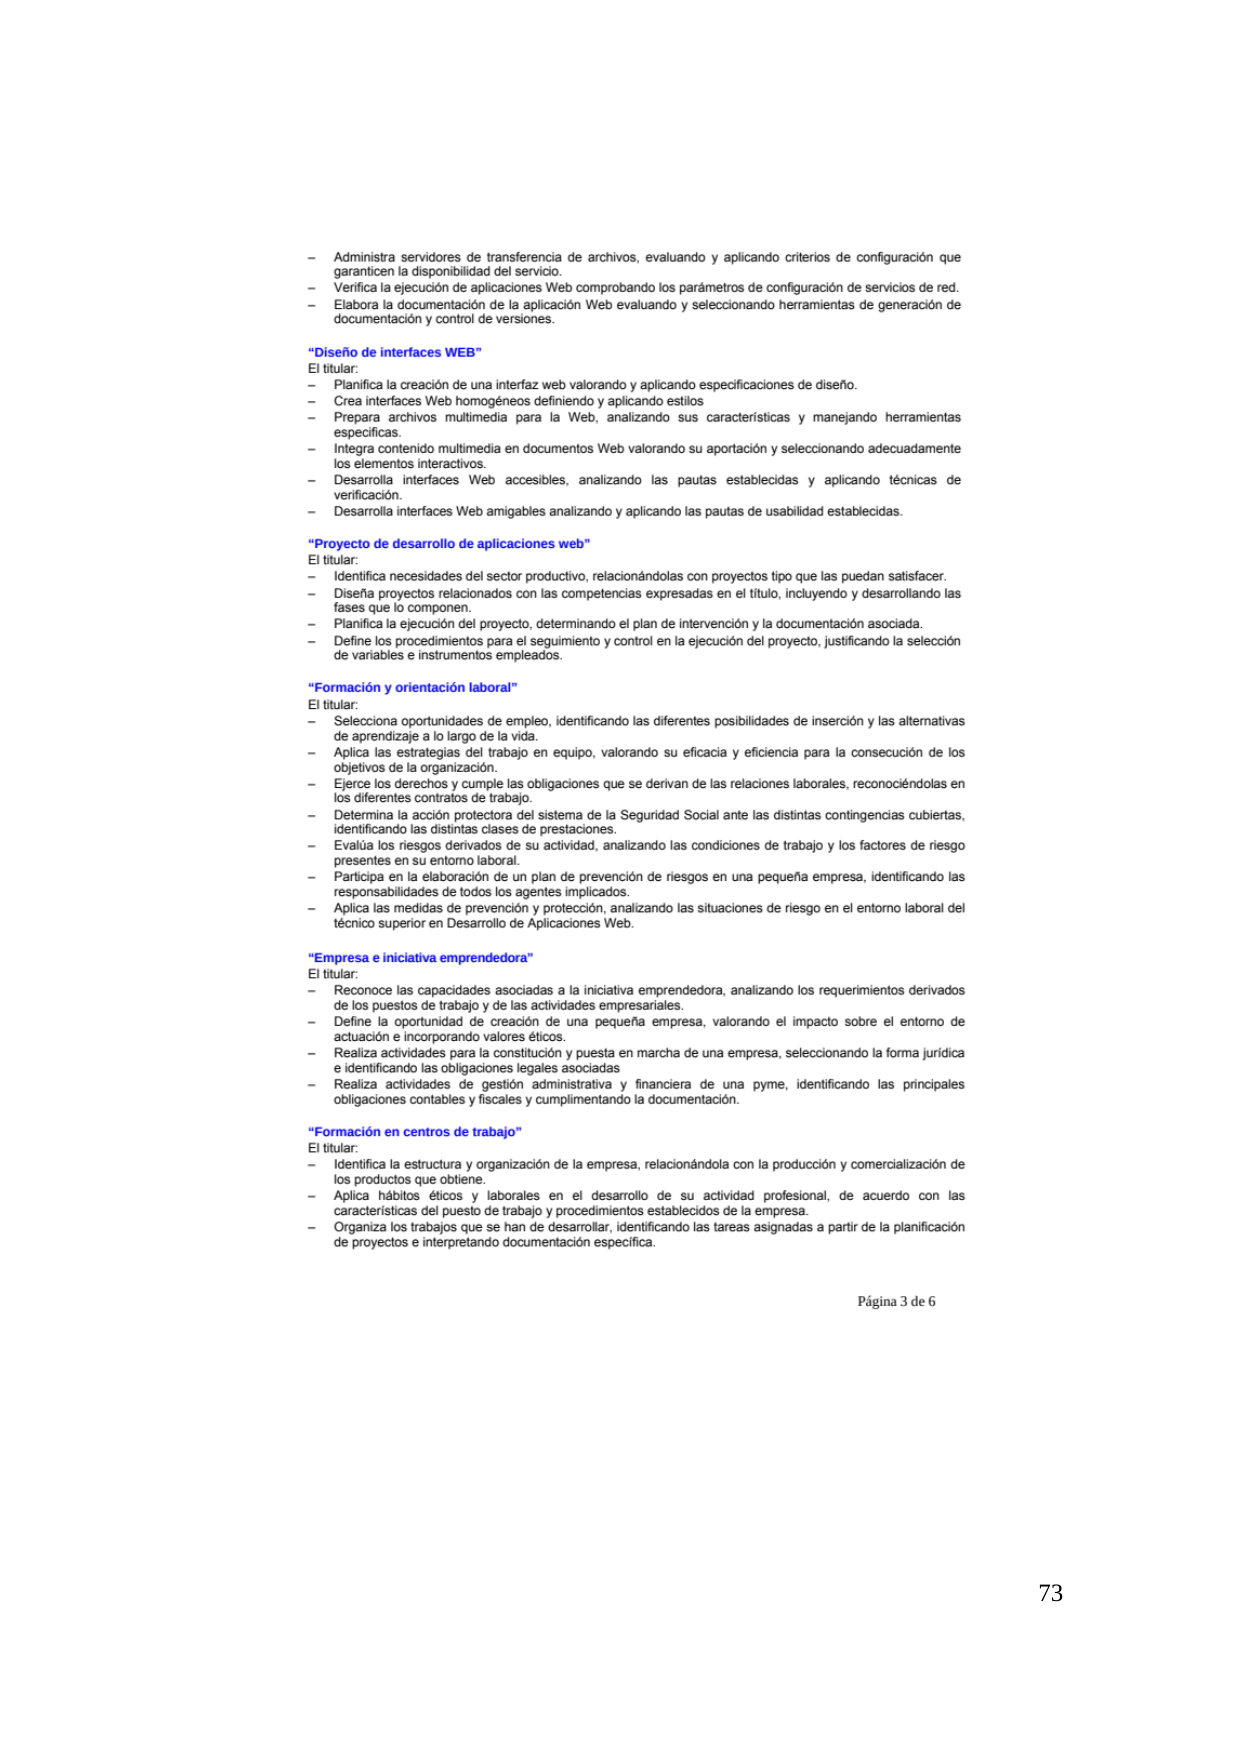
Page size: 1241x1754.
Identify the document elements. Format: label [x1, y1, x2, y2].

picture [206, 147, 1063, 1360]
